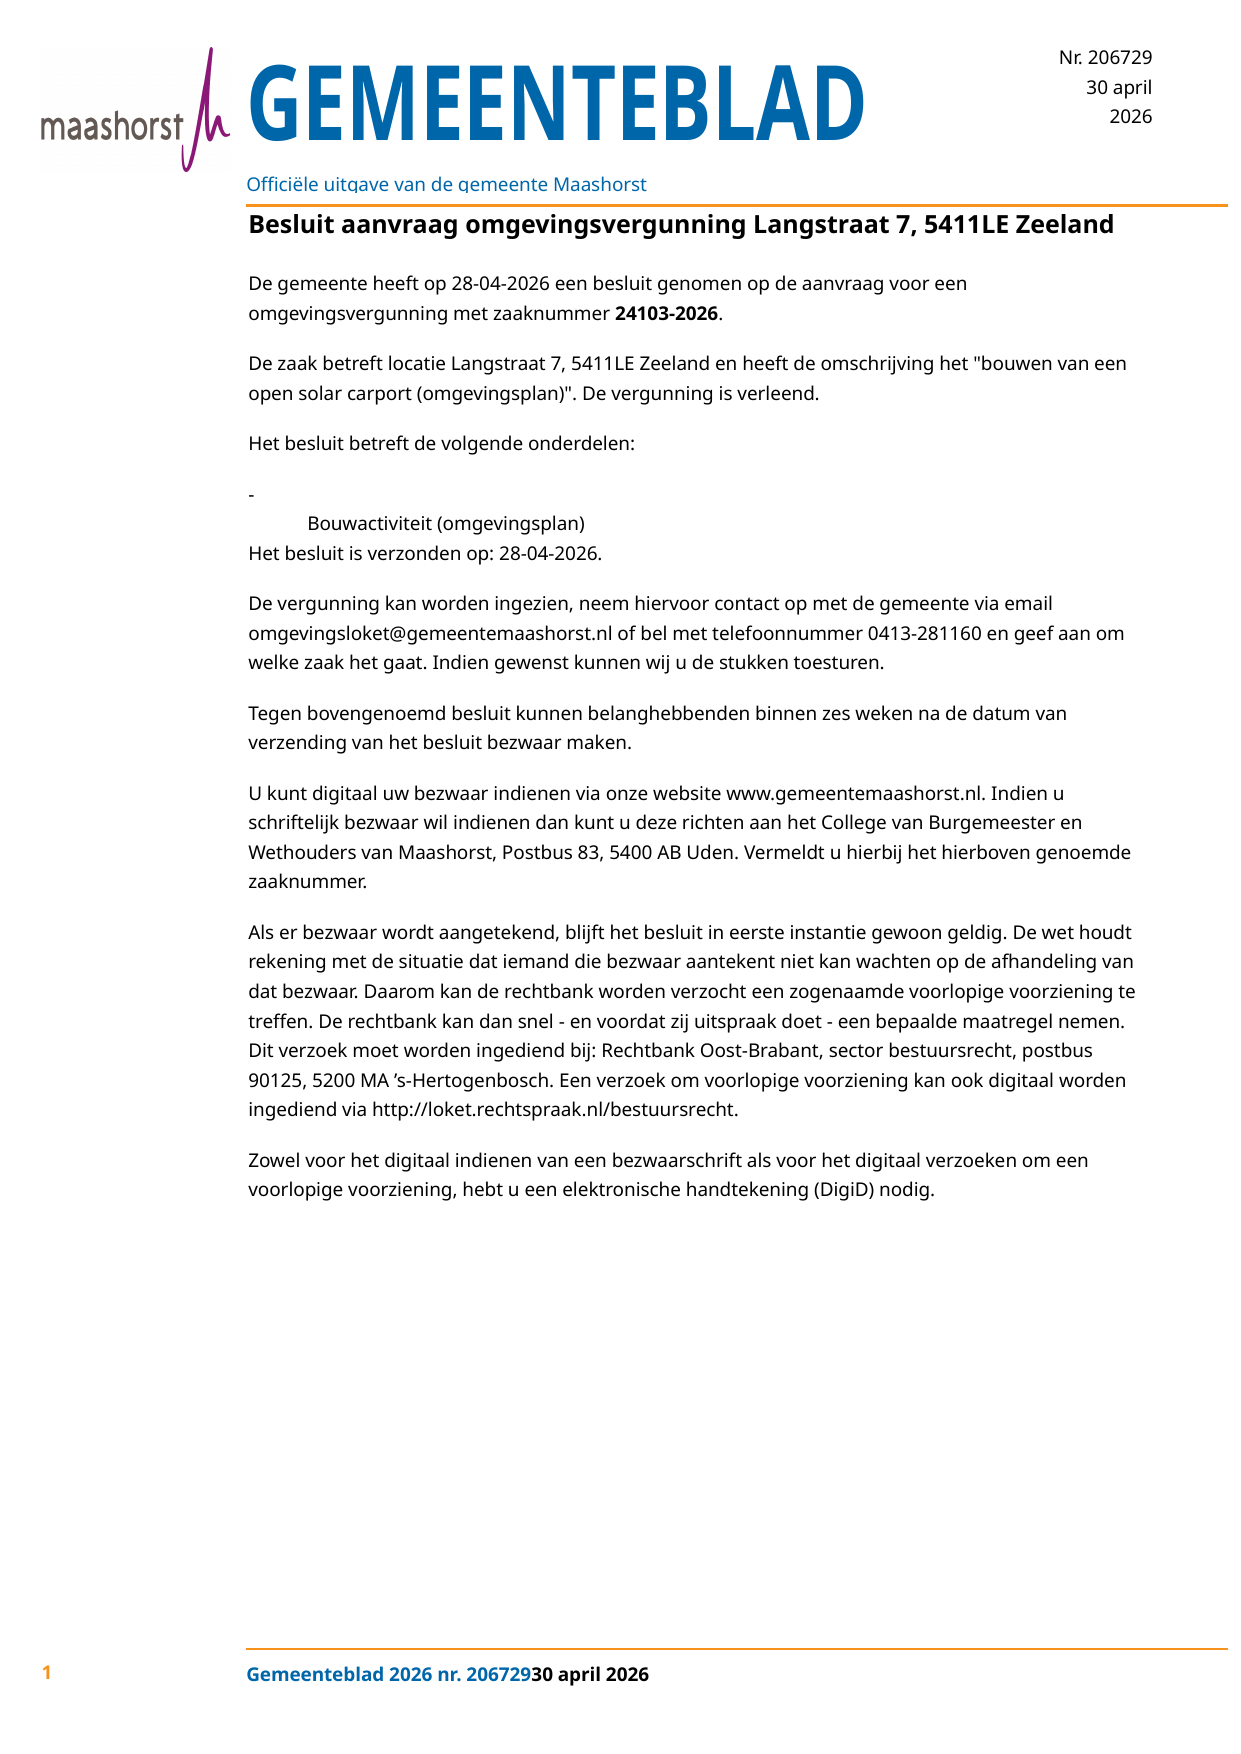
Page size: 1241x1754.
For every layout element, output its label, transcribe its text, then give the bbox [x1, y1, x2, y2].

picture [41, 47, 231, 172]
text Zowel voor het digitaal indienen van een bezwaarschrift als voor het digitaal verzoeken om een voorlopige voorziening, hebt u een elektronische handtekening (DigiD) nodig. [248, 1147, 1152, 1202]
text Besluit aanvraag omgevingsvergunning Langstraat 7, 5411LE Zeeland [248, 207, 1152, 241]
text Als er bezwaar wordt aangetekend, blijft het besluit in eerste instantie gewoon geldig. De wet houdt rekening met de situatie dat iemand die bezwaar aantekent niet kan wachten op de afhandeling van dat bezwaar. Daarom kan de rechtbank worden verzocht een zogenaamde voorlopige voorziening te treffen. De rechtbank kan dan snel - en voordat zij uitspraak doet - een bepaalde maatregel nemen. Dit verzoek moet worden ingediend bij: Rechtbank Oost-Brabant, sector bestuursrecht, postbus 90125, 5200 MA ’s-Hertogenbosch. Een verzoek om voorlopige voorziening kan ook digitaal worden ingediend via http://loket.rechtspraak.nl/bestuursrecht. [248, 919, 1152, 1122]
text Tegen bovengenoemd besluit kunnen belanghebbenden binnen zes weken na de datum van verzending van het besluit bezwaar maken. [248, 700, 1152, 755]
text De gemeente heeft op 28-04-2026 een besluit genomen op de aanvraag voor een omgevingsvergunning met zaaknummer 24103-2026. [248, 270, 1152, 326]
list Bouwactiviteit (omgevingsplan) [248, 510, 1152, 536]
text U kunt digitaal uw bezwaar indienen via onze website www.gemeentemaashorst.nl. Indien u schriftelijk bezwaar wil indienen dan kunt u deze richten aan het College van Burgemeester en Wethouders van Maashorst, Postbus 83, 5400 AB Uden. Vermeldt u hierbij het hierboven genoemde zaaknummer. [248, 780, 1152, 894]
text Het besluit is verzonden op: 28-04-2026. [248, 540, 1152, 566]
text De vergunning kan worden ingezien, neem hiervoor contact op met de gemeente via email omgevingsloket@gemeentemaashorst.nl of bel met telefoonnummer 0413-281160 en geef aan om welke zaak het gaat. Indien gewenst kunnen wij u de stukken toesturen. [248, 590, 1152, 675]
text De zaak betreft locatie Langstraat 7, 5411LE Zeeland en heeft de omschrijving het "bouwen van een open solar carport (omgevingsplan)". De vergunning is verleend. [248, 350, 1152, 406]
text Het besluit betreft de volgende onderdelen: [248, 430, 1152, 456]
